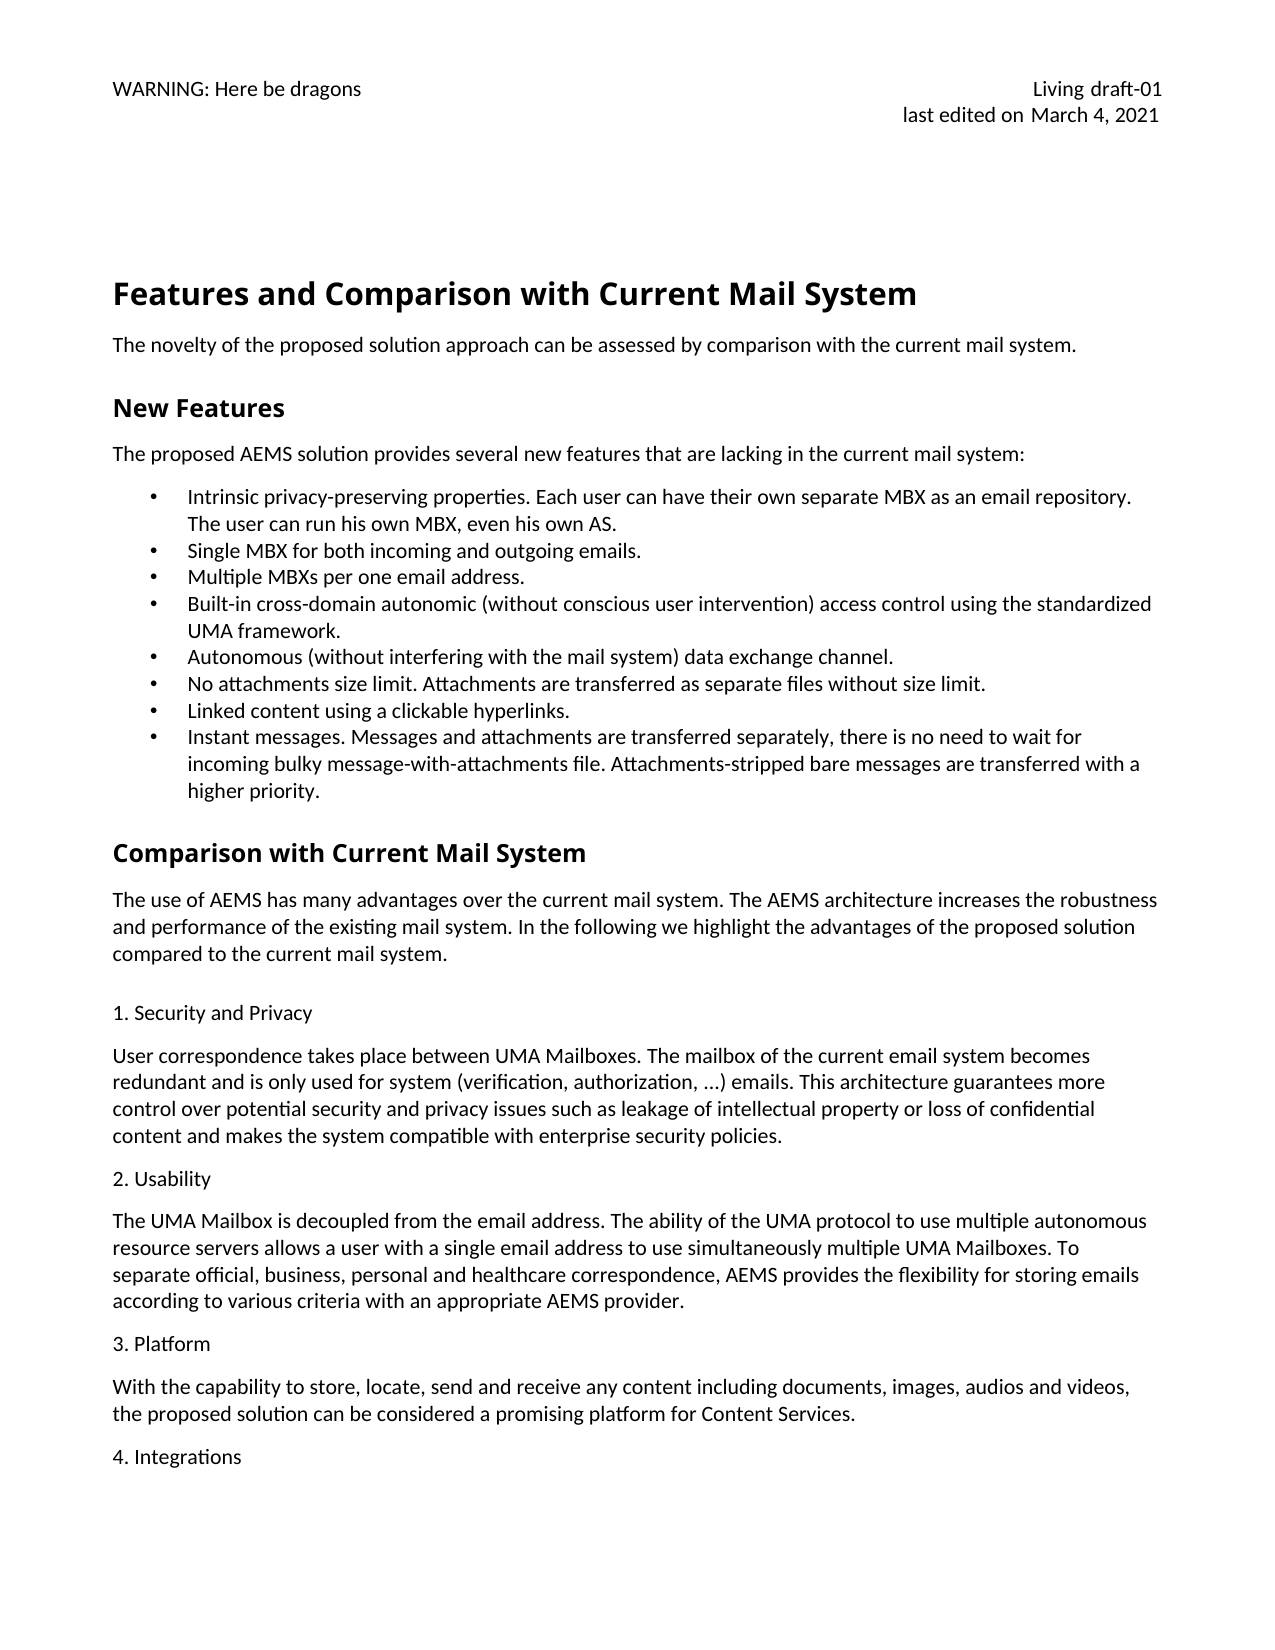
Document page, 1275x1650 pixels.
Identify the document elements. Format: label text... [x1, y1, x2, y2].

text Features and Comparison with Current Mail System [112, 272, 1162, 315]
list Autonomous (without interfering with the mail system) data exchange channel. [150, 643, 1162, 670]
text The novelty of the proposed solution approach can be assessed by comparison with the current mail system. [112, 331, 1162, 358]
text With the capability to store, locate, send and receive any content including documents, images, audios and videos, the proposed solution can be considered a promising platform for Content Services. [112, 1373, 1162, 1427]
list No attachments size limit. Attachments are transferred as separate files without size limit. [150, 670, 1162, 697]
list Instant messages. Messages and attachments are transferred separately, there is no need to wait for incoming bulky message-with-attachments file. Attachments-stripped bare messages are transferred with a higher priority. [150, 723, 1162, 803]
text The use of AEMS has many advantages over the current mail system. The AEMS architecture increases the robustness and performance of the existing mail system. In the following we highlight the advantages of the proposed solution compared to the current mail system. [112, 886, 1162, 966]
text 4. Integrations [112, 1443, 1162, 1470]
list Intrinsic privacy-preserving properties. Each user can have their own separate MBX as an email repository. The user can run his own MBX, even his own AS. [150, 483, 1162, 537]
text New Features [112, 390, 1162, 424]
list Built-in cross-domain autonomic (without conscious user intervention) access control using the standardized UMA framework. [150, 590, 1162, 643]
text 3. Platform [112, 1331, 1162, 1357]
text User correspondence takes place between UMA Mailboxes. The mailbox of the current email system becomes redundant and is only used for system (verification, authorization, ...) emails. This architecture guarantees more control over potential security and privacy issues such as leakage of intellectual property or loss of confidential content and makes the system compatible with enterprise security policies. [112, 1042, 1162, 1148]
text 2. Usability [112, 1165, 1162, 1191]
list Linked content using a clickable hyperlinks. [150, 697, 1162, 723]
text The UMA Mailbox is decoupled from the email address. The ability of the UMA protocol to use multiple autonomous resource servers allows a user with a single email address to use simultaneously multiple UMA Mailboxes. To separate official, business, personal and healthcare correspondence, AEMS provides the flexibility for storing emails according to various criteria with an appropriate AEMS provider. [112, 1208, 1162, 1314]
text The proposed AEMS solution provides several new features that are lacking in the current mail system: [112, 441, 1162, 467]
text 1. Security and Privacy [112, 999, 1162, 1026]
list Single MBX for both incoming and outgoing emails. [150, 537, 1162, 563]
text Comparison with Current Mail System [112, 836, 1162, 870]
list Multiple MBXs per one email address. [150, 563, 1162, 590]
